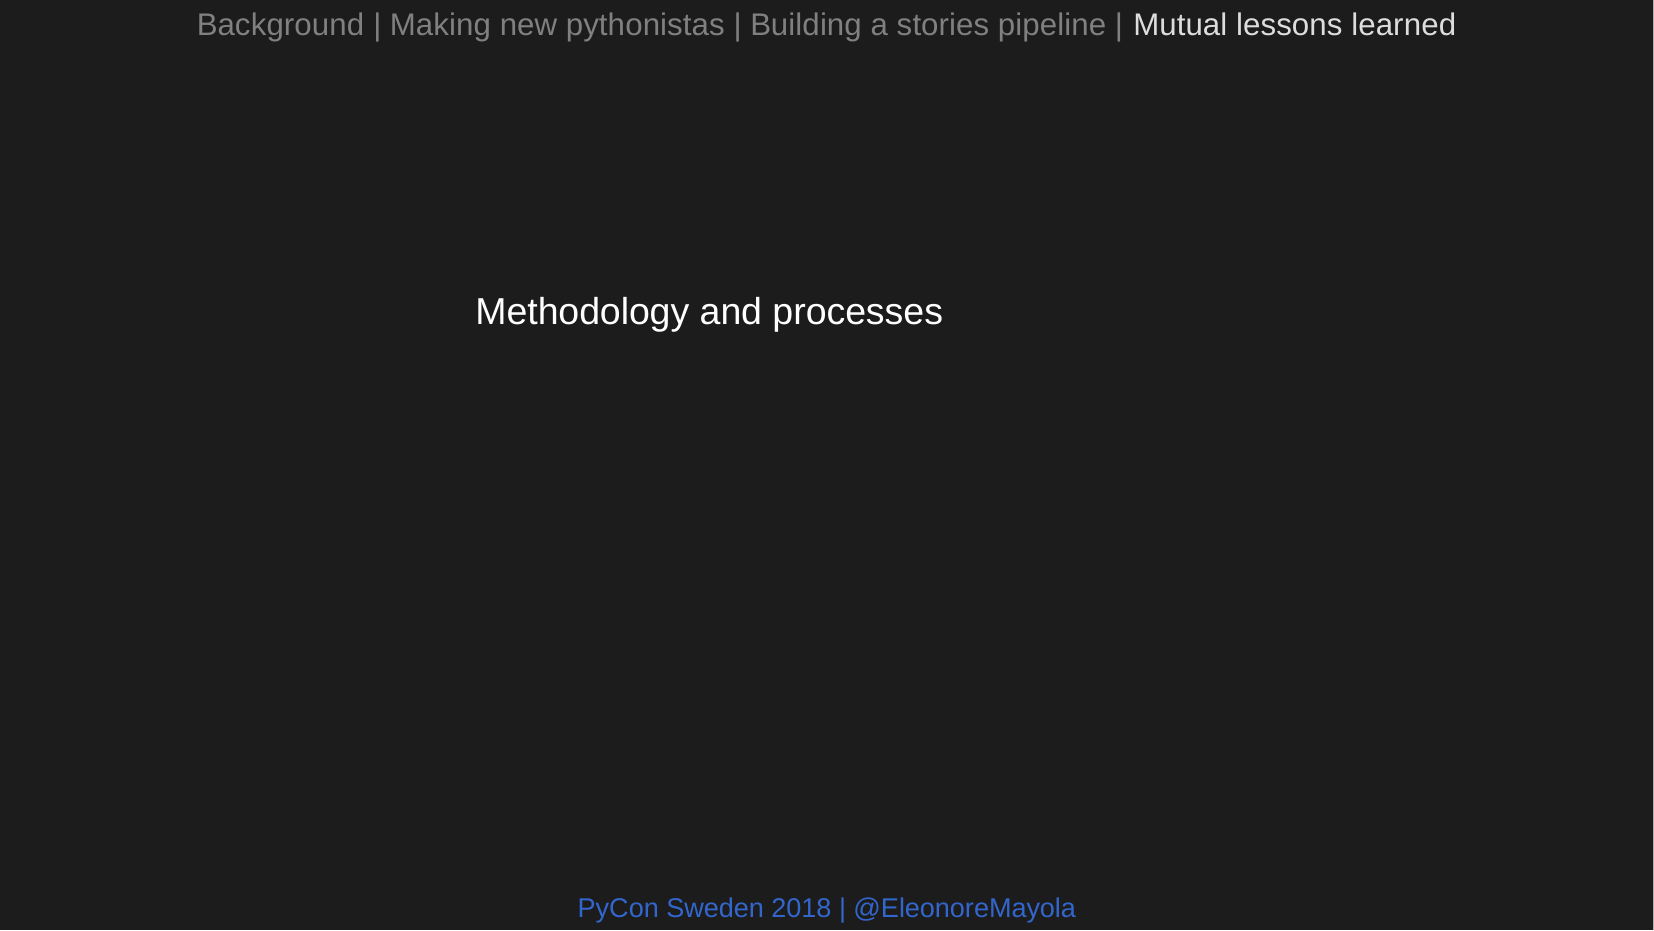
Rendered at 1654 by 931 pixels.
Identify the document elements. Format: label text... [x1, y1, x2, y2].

text_box PyCon Sweden 2018 | @EleonoreMayola [460, 885, 1193, 931]
text_box Background | Making new pythonistas | Building a stories pipeline | Mutual lessons learned [0, 0, 1654, 57]
text_box Methodology and processes [460, 283, 1146, 341]
